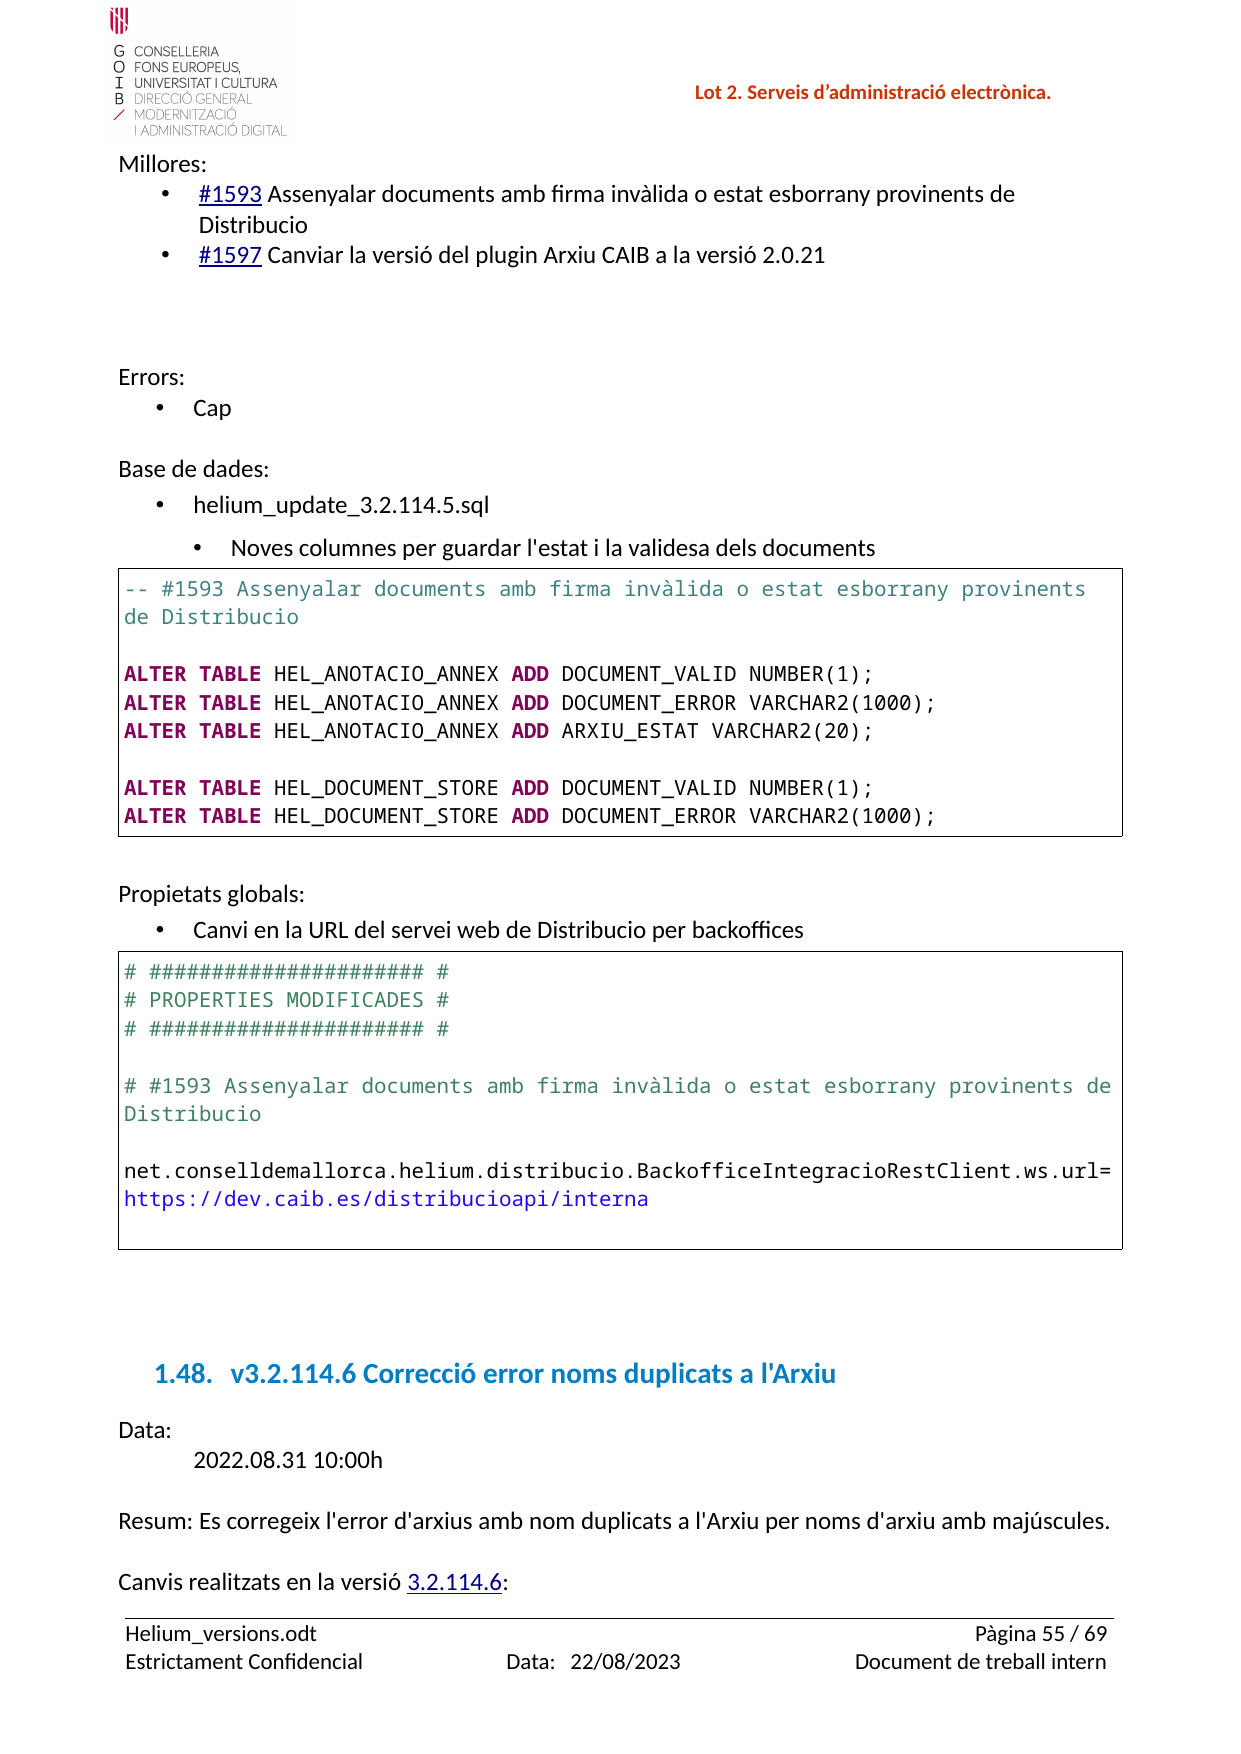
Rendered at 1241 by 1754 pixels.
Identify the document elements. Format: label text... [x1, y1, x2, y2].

text Propietats globals: [118, 878, 1122, 909]
text Data: [118, 1414, 1122, 1444]
text Resum: Es corregeix l'error d'arxius amb nom duplicats a l'Arxiu per noms d'arxiu amb majúscules. [118, 1506, 1122, 1536]
text Millores: [118, 148, 1122, 178]
list #1593 Assenyalar documents amb firma invàlida o estat esborrany provinents de Distribucio [161, 178, 1122, 239]
list helium_update_3.2.114.5.sql [156, 489, 1122, 520]
text 2022.08.31 10:00h [118, 1444, 1122, 1475]
text Canvis realitzats en la versió 3.2.114.6: [118, 1567, 1122, 1597]
picture [100, 0, 297, 144]
text Errors: [118, 361, 1122, 392]
list #1597 Canviar la versió del plugin Arxiu CAIB a la versió 2.0.21 [161, 239, 1122, 270]
text Base de dades: [118, 453, 1122, 483]
table_header -- #1593 Assenyalar documents amb firma invàlida o estat esborrany provinents de Distribucio ALTER TABLE HEL_ANOTACIO_ANNEX ADD DOCUMENT_VALID NUMBER(1); ALTER TABLE HEL_ANOTACIO_ANNEX ADD DOCUMENT_ERROR VARCHAR2(1000); ALTER TABLE HEL_ANOTACIO_ANNEX ADD ARXIU_ESTAT VARCHAR2(20); ALTER TABLE HEL_DOCUMENT_STORE ADD DOCUMENT_VALID NUMBER(1); ALTER TABLE HEL_DOCUMENT_STORE ADD DOCUMENT_ERROR VARCHAR2(1000); [119, 569, 1122, 836]
list Noves columnes per guardar l'estat i la validesa dels documents [193, 532, 1122, 562]
list Cap [156, 392, 1122, 422]
subtitle v3.2.114.6 Correcció error noms duplicats a l'Arxiu [153, 1355, 1122, 1390]
table_header # ###################### # # PROPERTIES MODIFICADES # # ###################### # # #1593 Assenyalar documents amb firma invàlida o estat esborrany provinents de Distribucio net.conselldemallorca.helium.distribucio.BackofficeIntegracioRestClient.ws.url=https://dev.caib.es/distribucioapi/interna [119, 952, 1122, 1249]
list Canvi en la URL del servei web de Distribucio per backoffices [156, 915, 1122, 945]
